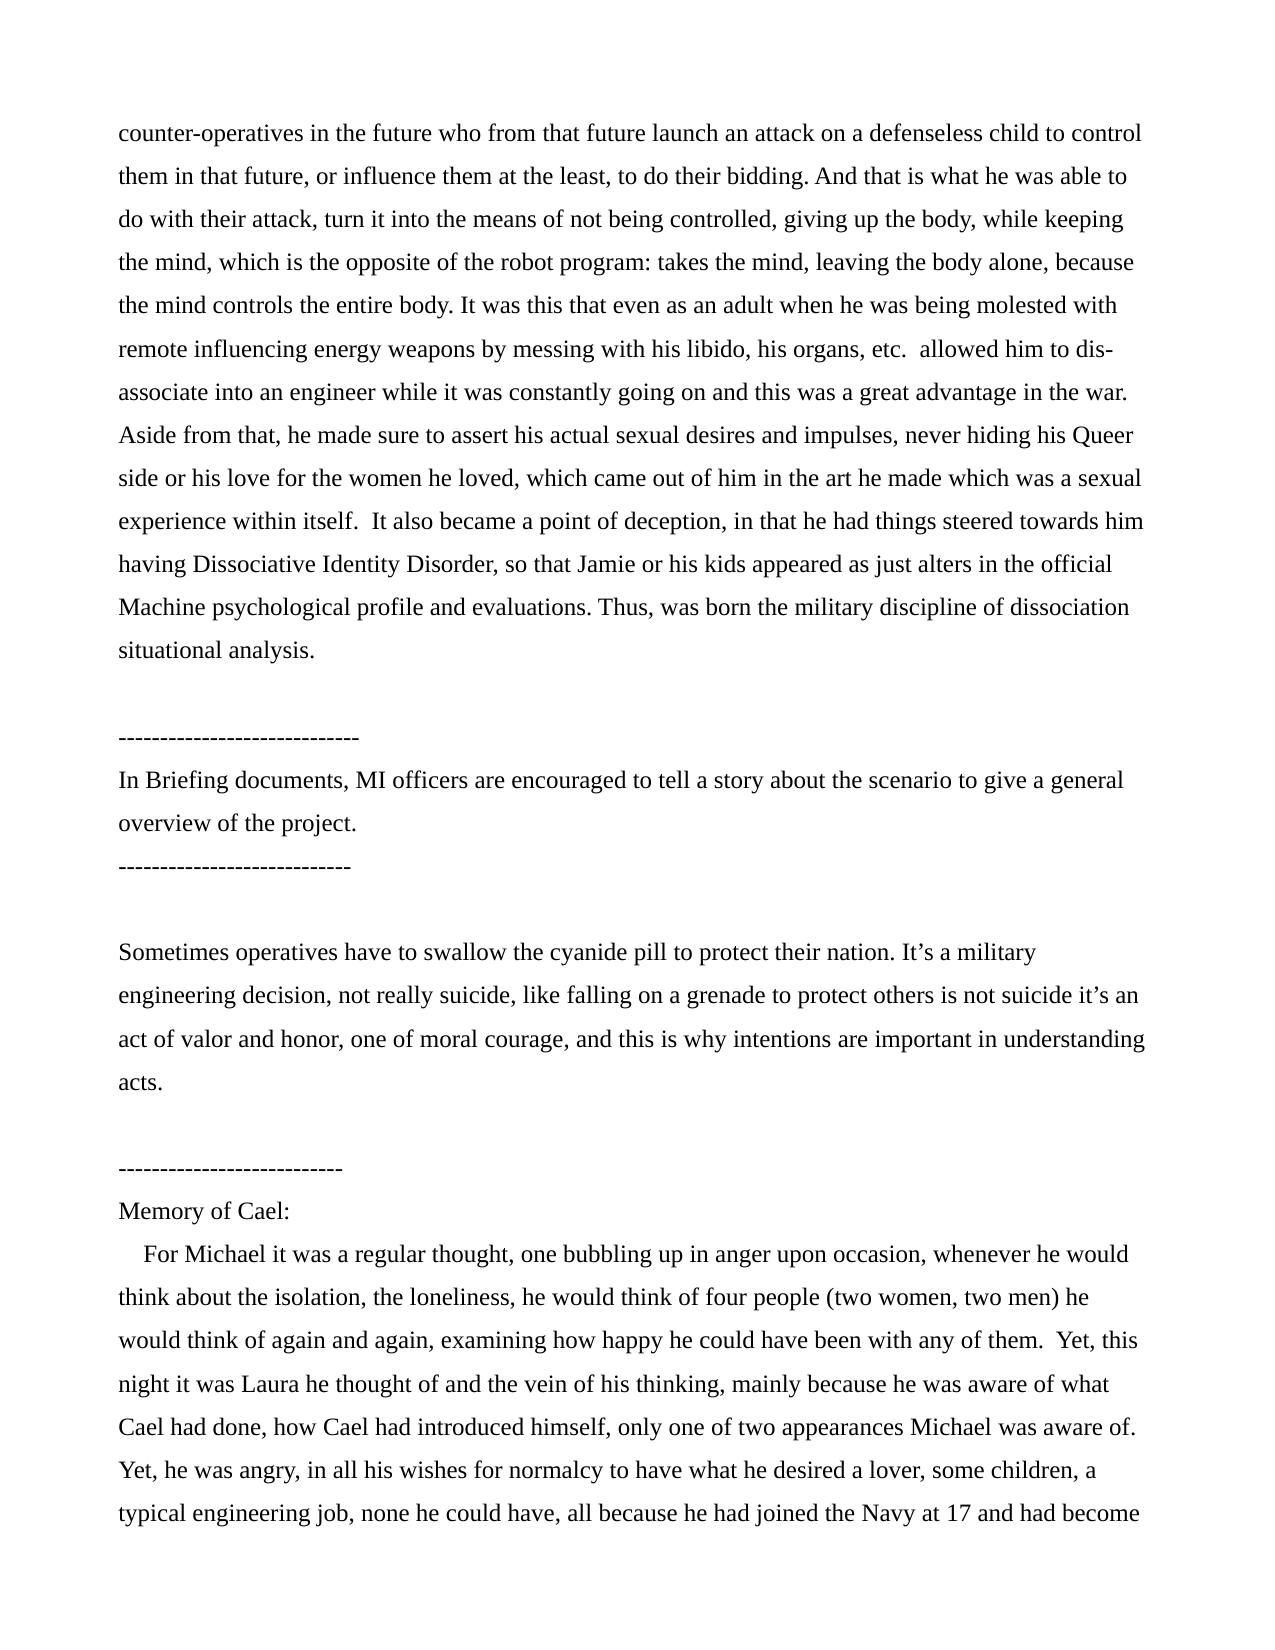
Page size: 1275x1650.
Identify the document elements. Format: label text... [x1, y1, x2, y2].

text --------------------------- [118, 1153, 1157, 1182]
text ---------------------------- [118, 851, 1157, 880]
text For Michael it was a regular thought, one bubbling up in anger upon occasion, whenever he would think about the isolation, the loneliness, he would think of four people (two women, two men) he would think of again and again, examining how happy he could have been with any of them. Yet, this night it was Laura he thought of and the vein of his thinking, mainly because he was aware of what Cael had done, how Cael had introduced himself, only one of two appearances Michael was aware of. Yet, he was angry, in all his wishes for normalcy to have what he desired a lover, some children, a typical engineering job, none he could have, all because he had joined the Navy at 17 and had become [118, 1239, 1157, 1527]
text ----------------------------- [118, 722, 1157, 751]
text Memory of Cael: [118, 1196, 1157, 1225]
text Sometimes operatives have to swallow the cyanide pill to protect their nation. It’s a military engineering decision, not really suicide, like falling on a grenade to protect others is not suicide it’s an act of valor and honor, one of moral courage, and this is why intentions are important in understanding acts. [118, 937, 1157, 1096]
text In Briefing documents, MI officers are encouraged to tell a story about the scenario to give a general overview of the project. [118, 765, 1157, 837]
text counter-operatives in the future who from that future launch an attack on a defenseless child to control them in that future, or influence them at the least, to do their bidding. And that is what he was able to do with their attack, turn it into the means of not being controlled, giving up the body, while keeping the mind, which is the opposite of the robot program: takes the mind, leaving the body alone, because the mind controls the entire body. It was this that even as an adult when he was being molested with remote influencing energy weapons by messing with his libido, his organs, etc. allowed him to dis-associate into an engineer while it was constantly going on and this was a great advantage in the war. Aside from that, he made sure to assert his actual sexual desires and impulses, never hiding his Queer side or his love for the women he loved, which came out of him in the art he made which was a sexual experience within itself. It also became a point of deception, in that he had things steered towards him having Dissociative Identity Disorder, so that Jamie or his kids appeared as just alters in the official Machine psychological profile and evaluations. Thus, was born the military discipline of dissociation situational analysis. [118, 118, 1157, 664]
